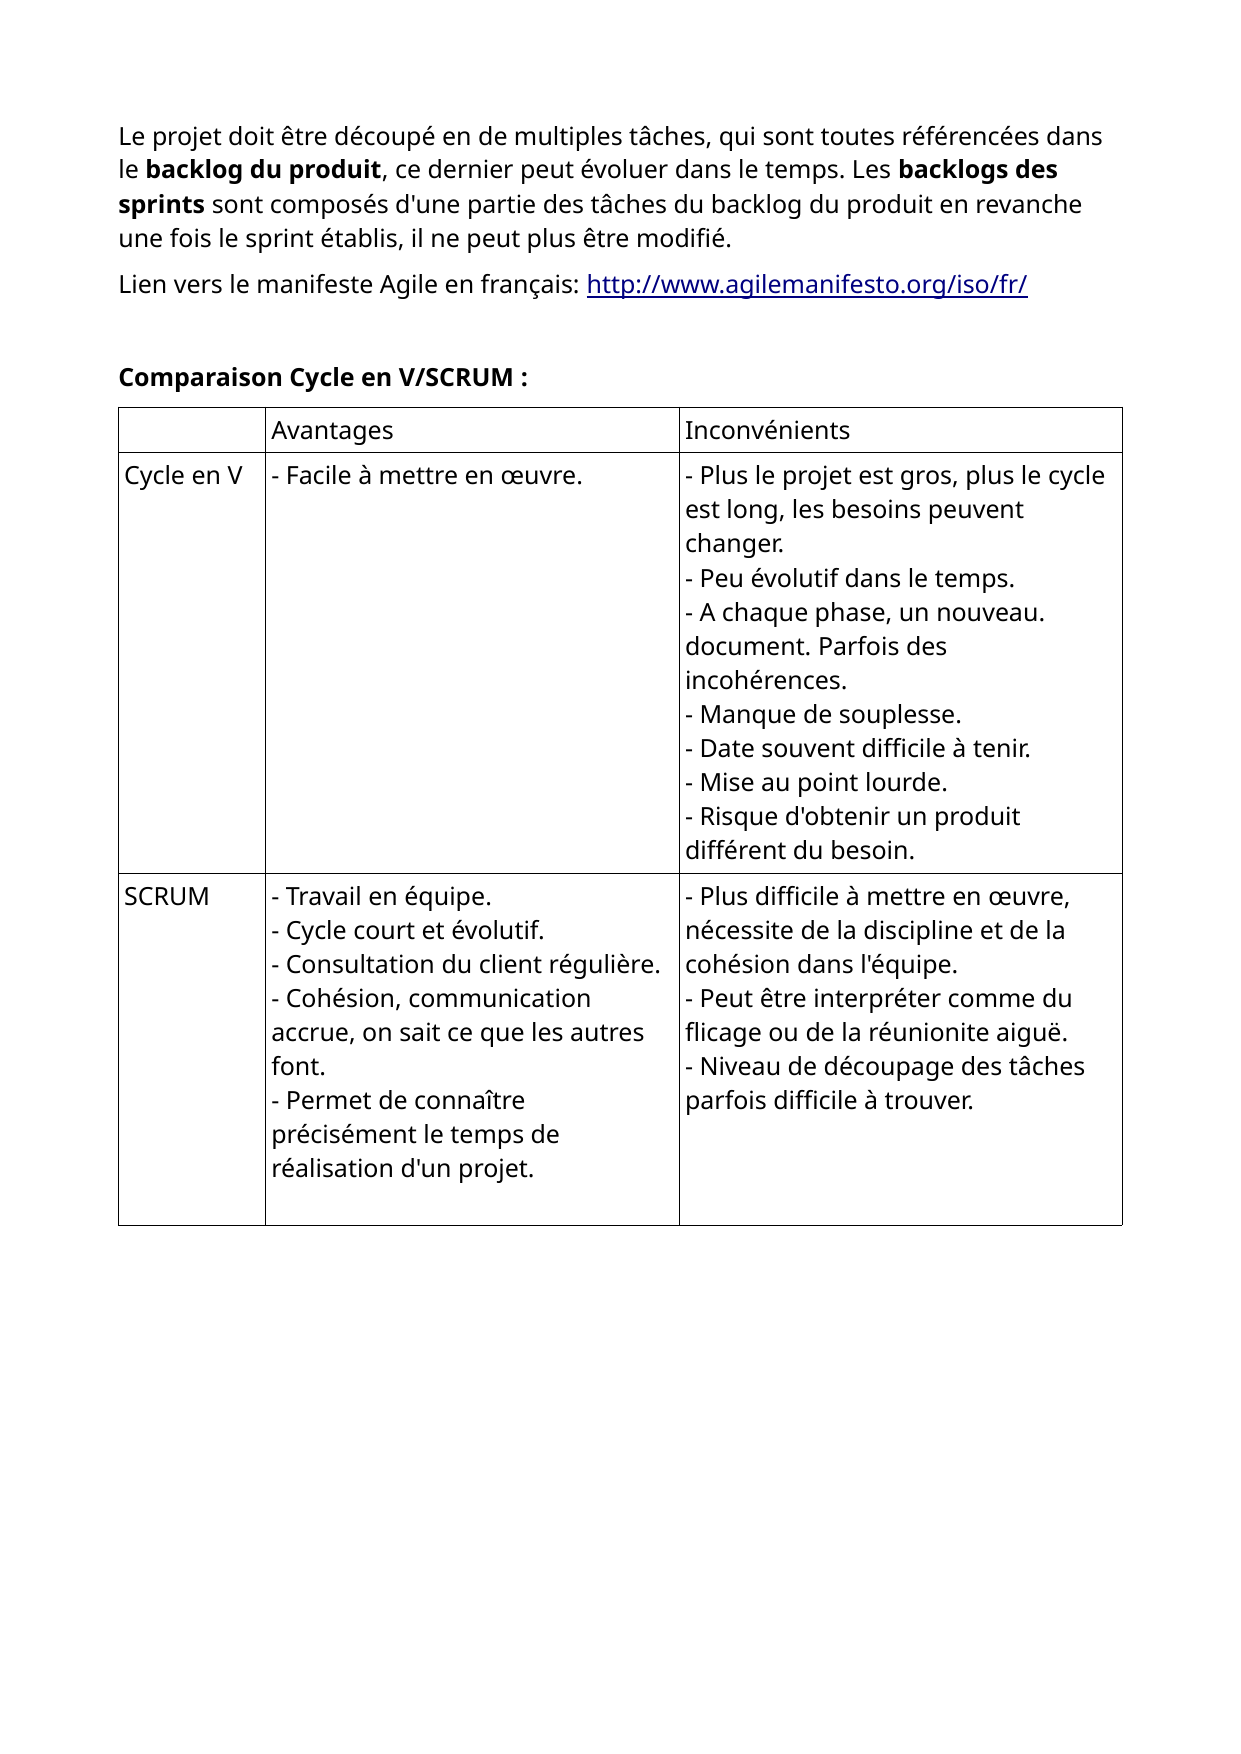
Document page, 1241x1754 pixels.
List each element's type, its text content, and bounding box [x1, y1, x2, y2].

table_cell SCRUM [119, 874, 265, 1225]
text Le projet doit être découpé en de multiples tâches, qui sont toutes référencées dans le backlog du produit, ce dernier peut évoluer dans le temps. Les backlogs des sprints sont composés d'une partie des tâches du backlog du produit en revanche une fois le sprint établis, il ne peut plus être modifié. [118, 118, 1122, 254]
table_header Inconvénients [680, 408, 1122, 452]
text Comparaison Cycle en V/SCRUM : [118, 360, 1122, 394]
table_cell - Plus le projet est gros, plus le cycle est long, les besoins peuvent changer. - Peu évolutif dans le temps. - A chaque phase, un nouveau. document. Parfois des incohérences. - Manque de souplesse. - Date souvent difficile à tenir. - Mise au point lourde. - Risque d'obtenir un produit différent du besoin. [680, 453, 1122, 872]
table_header [119, 408, 265, 452]
table_cell - Plus difficile à mettre en œuvre, nécessite de la discipline et de la cohésion dans l'équipe. - Peut être interpréter comme du flicage ou de la réunionite aiguë. - Niveau de découpage des tâches parfois difficile à trouver. [680, 874, 1122, 1225]
table_header Avantages [266, 408, 679, 452]
table_cell - Travail en équipe. - Cycle court et évolutif. - Consultation du client régulière. - Cohésion, communication accrue, on sait ce que les autres font. - Permet de connaître précisément le temps de réalisation d'un projet. [266, 874, 679, 1225]
table_cell - Facile à mettre en œuvre. [266, 453, 679, 872]
text Lien vers le manifeste Agile en français: http://www.agilemanifesto.org/iso/fr/ [118, 267, 1122, 301]
table_cell Cycle en V [119, 453, 265, 872]
